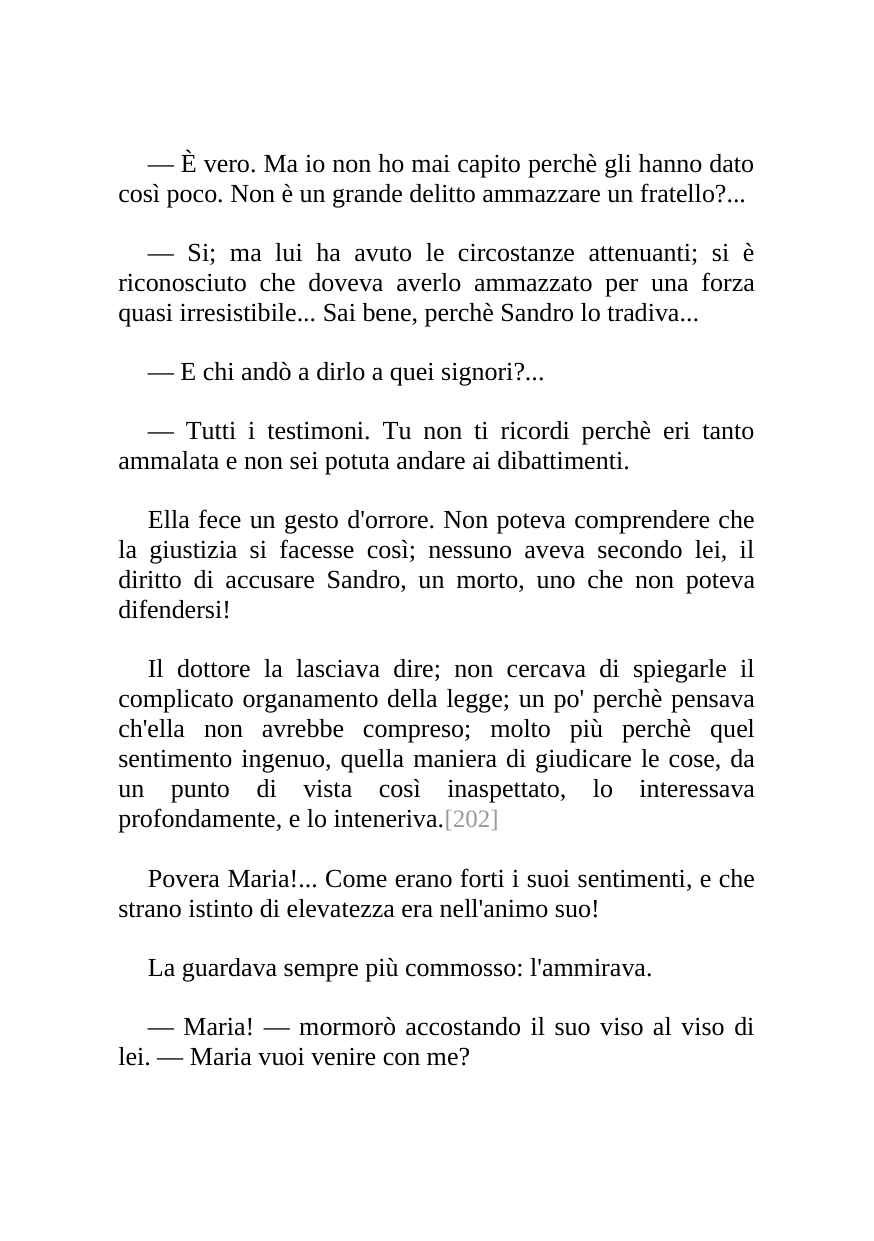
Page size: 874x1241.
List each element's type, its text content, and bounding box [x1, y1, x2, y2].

text Ella fece un gesto d'orrore. Non poteva comprendere che la giustizia si facesse così; nessuno aveva secondo lei, il diritto di accusare Sandro, un morto, uno che non poteva difendersi! [118, 504, 756, 624]
text — È vero. Ma io non ho mai capito perchè gli hanno dato così poco. Non è un grande delitto ammazzare un fratello?... [118, 148, 756, 208]
text Povera Maria!... Come erano forti i suoi sentimenti, e che strano istinto di elevatezza era nell'animo suo! [118, 863, 756, 923]
text — E chi andò a dirlo a quei signori?... [118, 356, 756, 386]
text Il dottore la lasciava dire; non cercava di spiegarle il complicato organamento della legge; un po' perchè pensava ch'ella non avrebbe compreso; molto più perchè quel sentimento ingenuo, quella maniera di giudicare le cose, da un punto di vista così inaspettato, lo interessava profondamente, e lo inteneriva.[202] [118, 653, 756, 833]
text — Si; ma lui ha avuto le circostanze attenuanti; si è riconosciuto che doveva averlo ammazzato per una forza quasi irresistibile... Sai bene, perchè Sandro lo tradiva... [118, 237, 756, 327]
text — Tutti i testimoni. Tu non ti ricordi perchè eri tanto ammalata e non sei potuta andare ai dibattimenti. [118, 415, 756, 475]
text — Maria! — mormorò accostando il suo viso al viso di lei. — Maria vuoi venire con me? [118, 1011, 756, 1071]
text La guardava sempre più commosso: l'ammirava. [118, 952, 756, 982]
